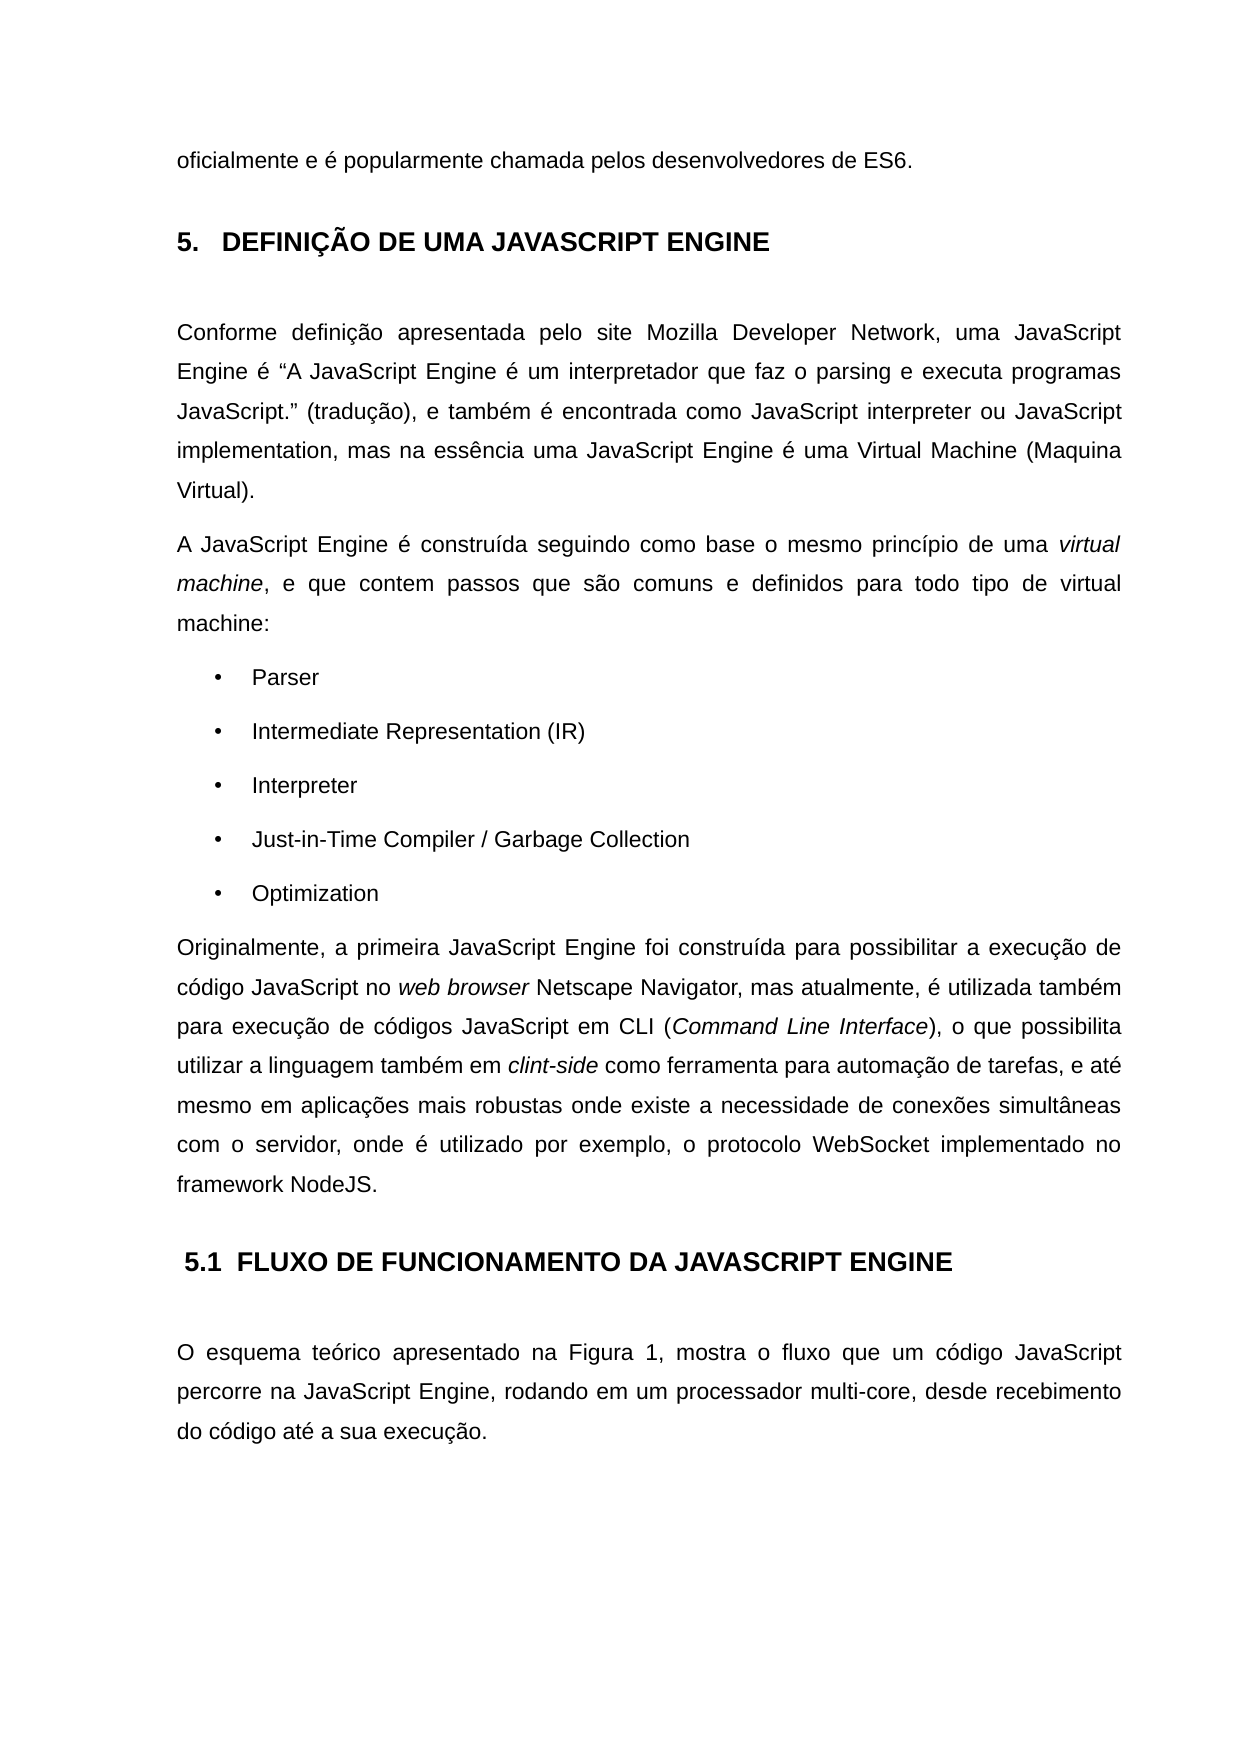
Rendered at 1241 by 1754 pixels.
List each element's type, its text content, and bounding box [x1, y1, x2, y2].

list Interpreter [214, 772, 1122, 798]
list Just-in-Time Compiler / Garbage Collection [214, 826, 1122, 852]
list Parser [214, 664, 1122, 690]
text A JavaScript Engine é construída seguindo como base o mesmo princípio de uma virtual machine, e que contem passos que são comuns e definidos para todo tipo de virtual machine: [177, 531, 1122, 636]
subtitle DEFINIÇÃO DE UMA JAVASCRIPT ENGINE [177, 226, 1122, 257]
subtitle FLUXO DE FUNCIONAMENTO DA JAVASCRIPT ENGINE [177, 1246, 1122, 1277]
text O esquema teórico apresentado na Figura 1, mostra o fluxo que um código JavaScript percorre na JavaScript Engine, rodando em um processador multi-core, desde recebimento do código até a sua execução. [177, 1339, 1122, 1444]
text oficialmente e é popularmente chamada pelos desenvolvedores de ES6. [177, 147, 1122, 173]
text Conforme definição apresentada pelo site Mozilla Developer Network, uma JavaScript Engine é “A JavaScript Engine é um interpretador que faz o parsing e executa programas JavaScript.” (tradução), e também é encontrada como JavaScript interpreter ou JavaScript implementation, mas na essência uma JavaScript Engine é uma Virtual Machine (Maquina Virtual). [177, 319, 1122, 503]
text Originalmente, a primeira JavaScript Engine foi construída para possibilitar a execução de código JavaScript no web browser Netscape Navigator, mas atualmente, é utilizada também para execução de códigos JavaScript em CLI (Command Line Interface), o que possibilita utilizar a linguagem também em clint-side como ferramenta para automação de tarefas, e até mesmo em aplicações mais robustas onde existe a necessidade de conexões simultâneas com o servidor, onde é utilizado por exemplo, o protocolo WebSocket implementado no framework NodeJS. [177, 934, 1122, 1197]
list Intermediate Representation (IR) [214, 718, 1122, 744]
list Optimization [214, 880, 1122, 906]
